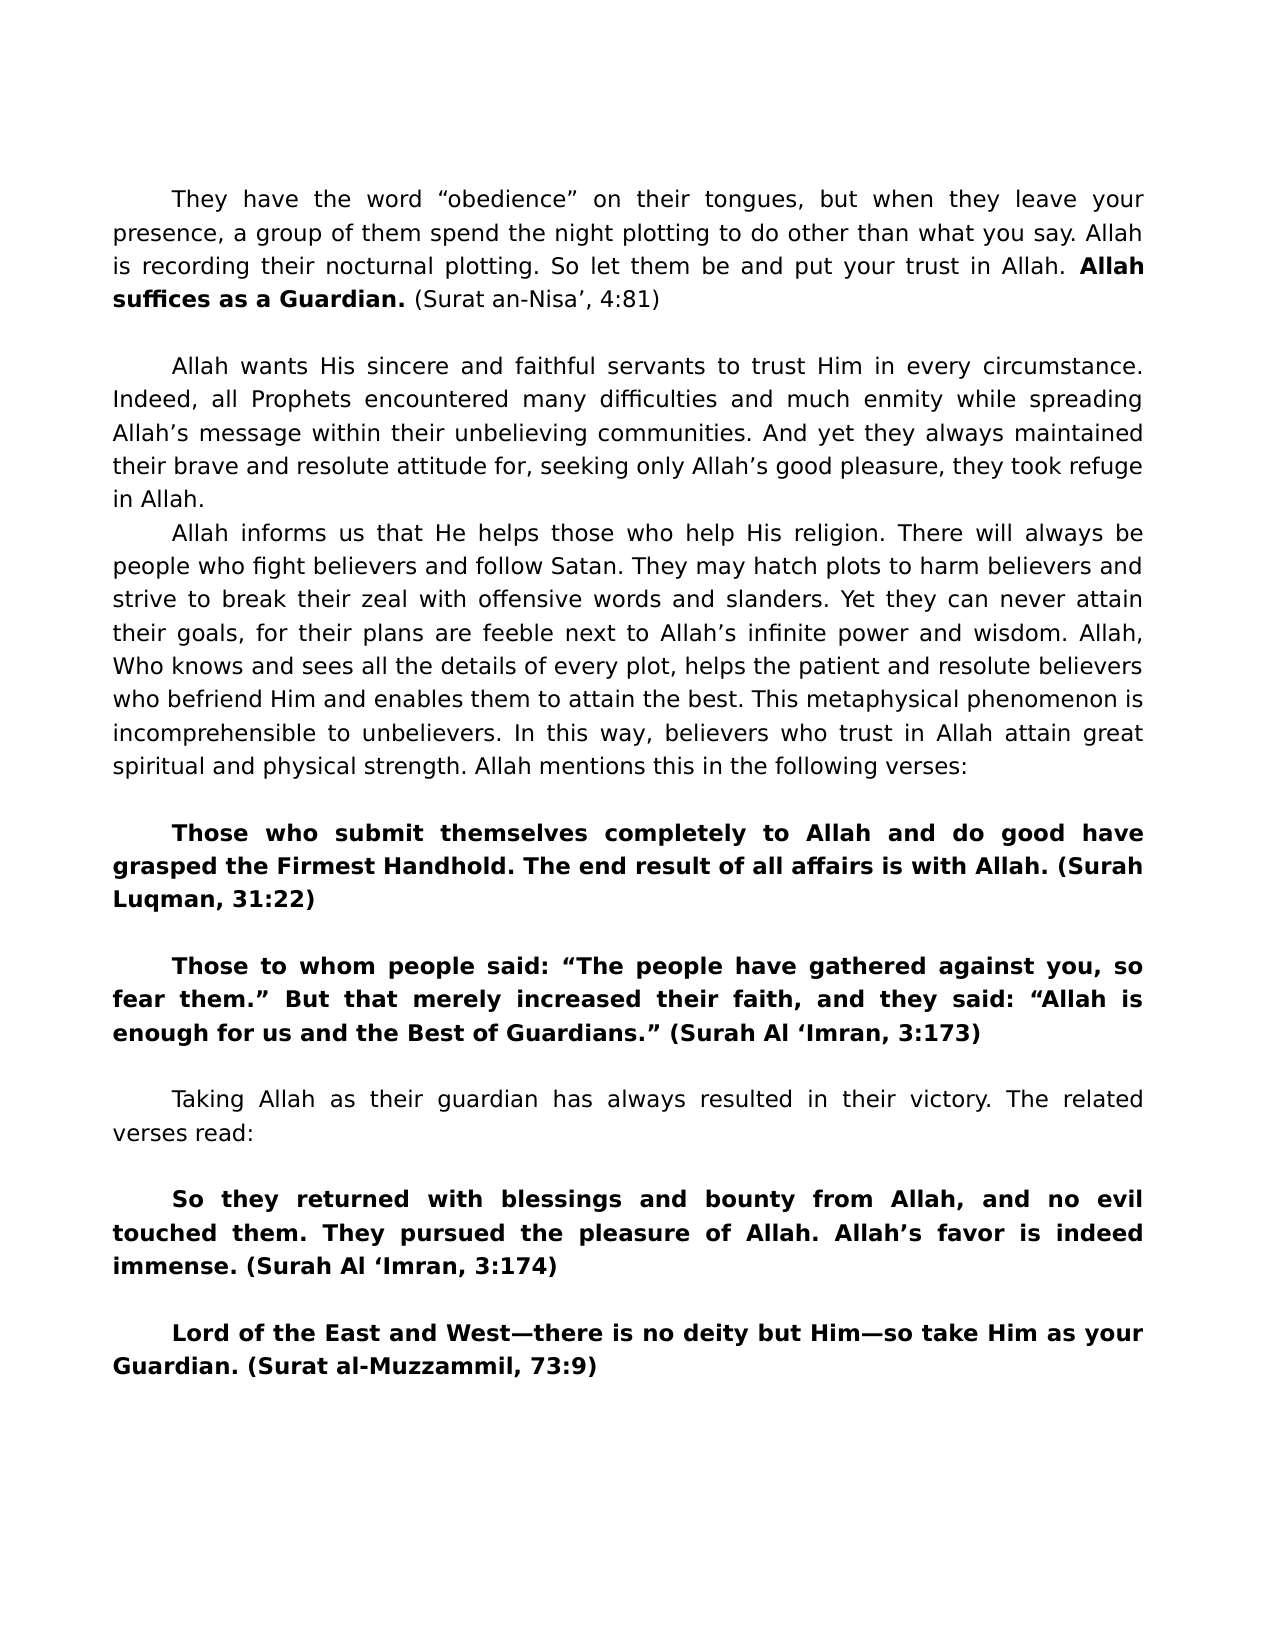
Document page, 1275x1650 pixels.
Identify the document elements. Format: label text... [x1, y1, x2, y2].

text Taking Allah as their guardian has always resulted in their victory. The related verses read: [112, 1081, 1145, 1148]
text Allah informs us that He helps those who help His religion. There will always be people who fight believers and follow Satan. They may hatch plots to harm believers and strive to break their zeal with offensive words and slanders. Yet they can never attain their goals, for their plans are feeble next to Allah’s infinite power and wisdom. Allah, Who knows and sees all the details of every plot, helps the patient and resolute believers who befriend Him and enables them to attain the best. This metaphysical phenomenon is incomprehensible to unbelievers. In this way, believers who trust in Allah attain great spiritual and physical strength. Allah mentions this in the following verses: [112, 514, 1145, 781]
text They have the word “obedience” on their tongues, but when they leave your presence, a group of them spend the night plotting to do other than what you say. Allah is recording their nocturnal plotting. So let them be and put your trust in Allah. Allah suffices as a Guardian. (Surat an-Nisa’, 4:81) [112, 181, 1145, 314]
text Those to whom people said: “The people have gathered against you, so fear them.” But that merely increased their faith, and they said: “Allah is enough for us and the Best of Guardians.” (Surah Al ‘Imran, 3:173) [112, 948, 1145, 1048]
text So they returned with blessings and bounty from Allah, and no evil touched them. They pursued the pleasure of Allah. Allah’s favor is indeed immense. (Surah Al ‘Imran, 3:174) [112, 1181, 1145, 1281]
text Lord of the East and West—there is no deity but Him—so take Him as your Guardian. (Surat al-Muzzammil, 73:9) [112, 1314, 1145, 1381]
text Those who submit themselves completely to Allah and do good have grasped the Firmest Handhold. The end result of all affairs is with Allah. (Surah Luqman, 31:22) [112, 814, 1145, 914]
text Allah wants His sincere and faithful servants to trust Him in every circumstance. Indeed, all Prophets encountered many difficulties and much enmity while spreading Allah’s message within their unbelieving communities. And yet they always maintained their brave and resolute attitude for, seeking only Allah’s good pleasure, they took refuge in Allah. [112, 348, 1145, 514]
